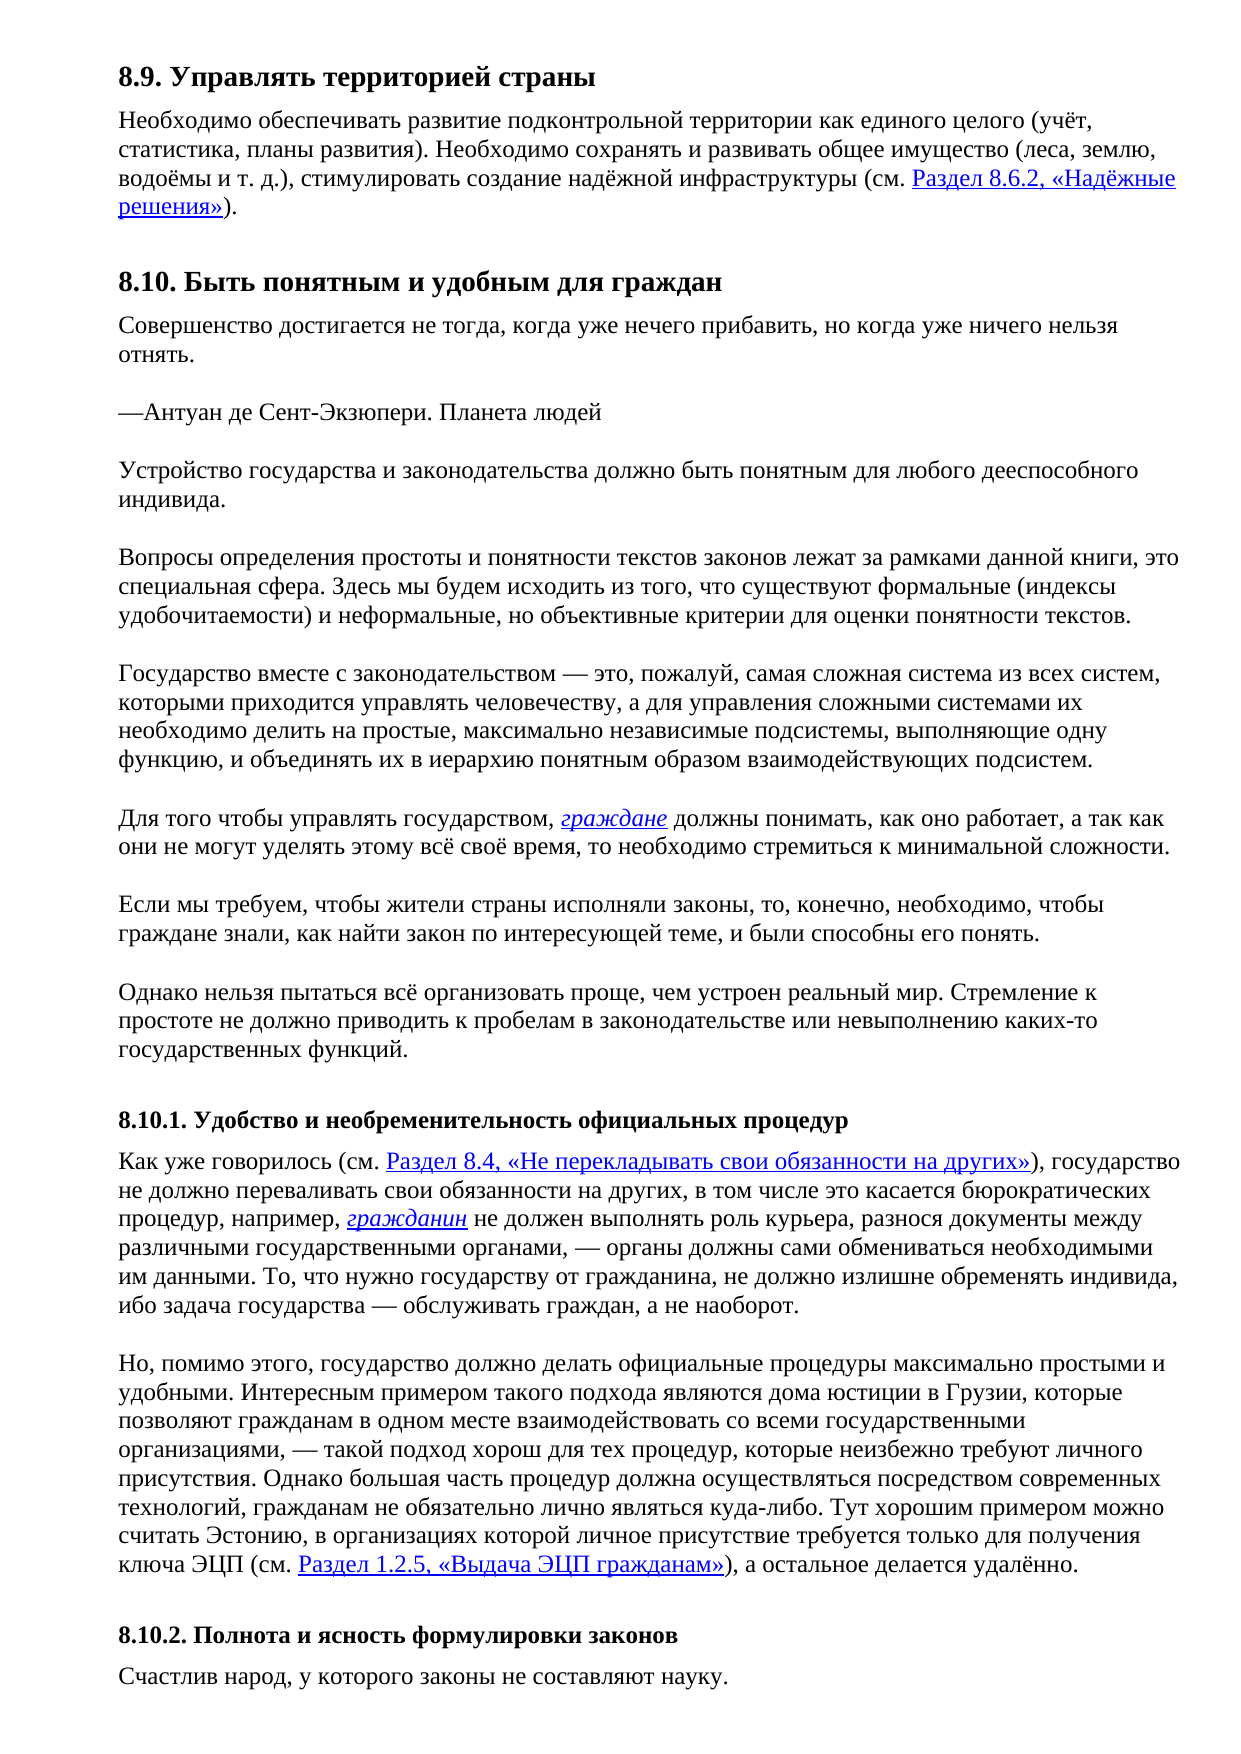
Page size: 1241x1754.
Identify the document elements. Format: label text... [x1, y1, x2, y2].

subtitle 8.10.1. Удобство и необременительность официальных процедур [118, 1105, 1181, 1133]
subtitle 8.9. Управлять территорией страны [118, 59, 1181, 93]
text Необходимо обеспечивать развитие подконтрольной территории как единого целого (учёт, статистика, планы развития). Необходимо сохранять и развивать общее имущество (леса, землю, водоёмы и т. д.), стимулировать создание надёжной инфраструктуры (см. Раздел 8.6.2, «Надёжные решения»). [118, 105, 1181, 220]
text —Антуан де Сент-Экзюпери. Планета людей [118, 397, 1181, 426]
text Государство вместе с законодательством — это, пожалуй, самая сложная система из всех систем, которыми приходится управлять человечеству, а для управления сложными системами их необходимо делить на простые, максимально независимые подсистемы, выполняющие одну функцию, и объединять их в иерархию понятным образом взаимодействующих подсистем. [118, 658, 1181, 773]
text Устройство государства и законодательства должно быть понятным для любого дееспособного индивида. [118, 455, 1181, 513]
text Совершенство достигается не тогда, когда уже нечего прибавить, но когда уже ничего нельзя отнять. [118, 310, 1181, 368]
text Счастлив народ, у которого законы не составляют науку. [118, 1661, 1181, 1690]
text Вопросы определения простоты и понятности текстов законов лежат за рамками данной книги, это специальная сфера. Здесь мы будем исходить из того, что существуют формальные (индексы удобочитаемости) и неформальные, но объективные критерии для оценки понятности текстов. [118, 542, 1181, 629]
subtitle 8.10. Быть понятным и удобным для граждан [118, 264, 1181, 298]
subtitle 8.10.2. Полнота и ясность формулировки законов [118, 1620, 1181, 1649]
text Но, помимо этого, государство должно делать официальные процедуры максимально простыми и удобными. Интересным примером такого подхода являются дома юстиции в Грузии, которые позволяют гражданам в одном месте взаимодействовать со всеми государственными организациями, — такой подход хорош для тех процедур, которые неизбежно требуют личного присутствия. Однако большая часть процедур должна осуществляться посредством современных технологий, гражданам не обязательно лично являться куда-либо. Тут хорошим примером можно считать Эстонию, в организациях которой личное присутствие требуется только для получения ключа ЭЦП (см. Раздел 1.2.5, «Выдача ЭЦП гражданам»), а остальное делается удалённо. [118, 1348, 1181, 1578]
text Для того чтобы управлять государством, граждане должны понимать, как оно работает, а так как они не могут уделять этому всё своё время, то необходимо стремиться к минимальной сложности. [118, 803, 1181, 860]
text Однако нельзя пытаться всё организовать проще, чем устроен реальный мир. Стремление к простоте не должно приводить к пробелам в законодательстве или невыполнению каких-то государственных функций. [118, 977, 1181, 1063]
text Как уже говорилось (см. Раздел 8.4, «Не перекладывать свои обязанности на других»), государство не должно переваливать свои обязанности на других, в том числе это касается бюрократических процедур, например, гражданин не должен выполнять роль курьера, разнося документы между различными государственными органами, — органы должны сами обмениваться необходимыми им данными. То, что нужно государству от гражданина, не должно излишне обременять индивида, ибо задача государства — обслуживать граждан, а не наоборот. [118, 1146, 1181, 1318]
text Если мы требуем, чтобы жители страны исполняли законы, то, конечно, необходимо, чтобы граждане знали, как найти закон по интересующей теме, и были способны его понять. [118, 889, 1181, 947]
